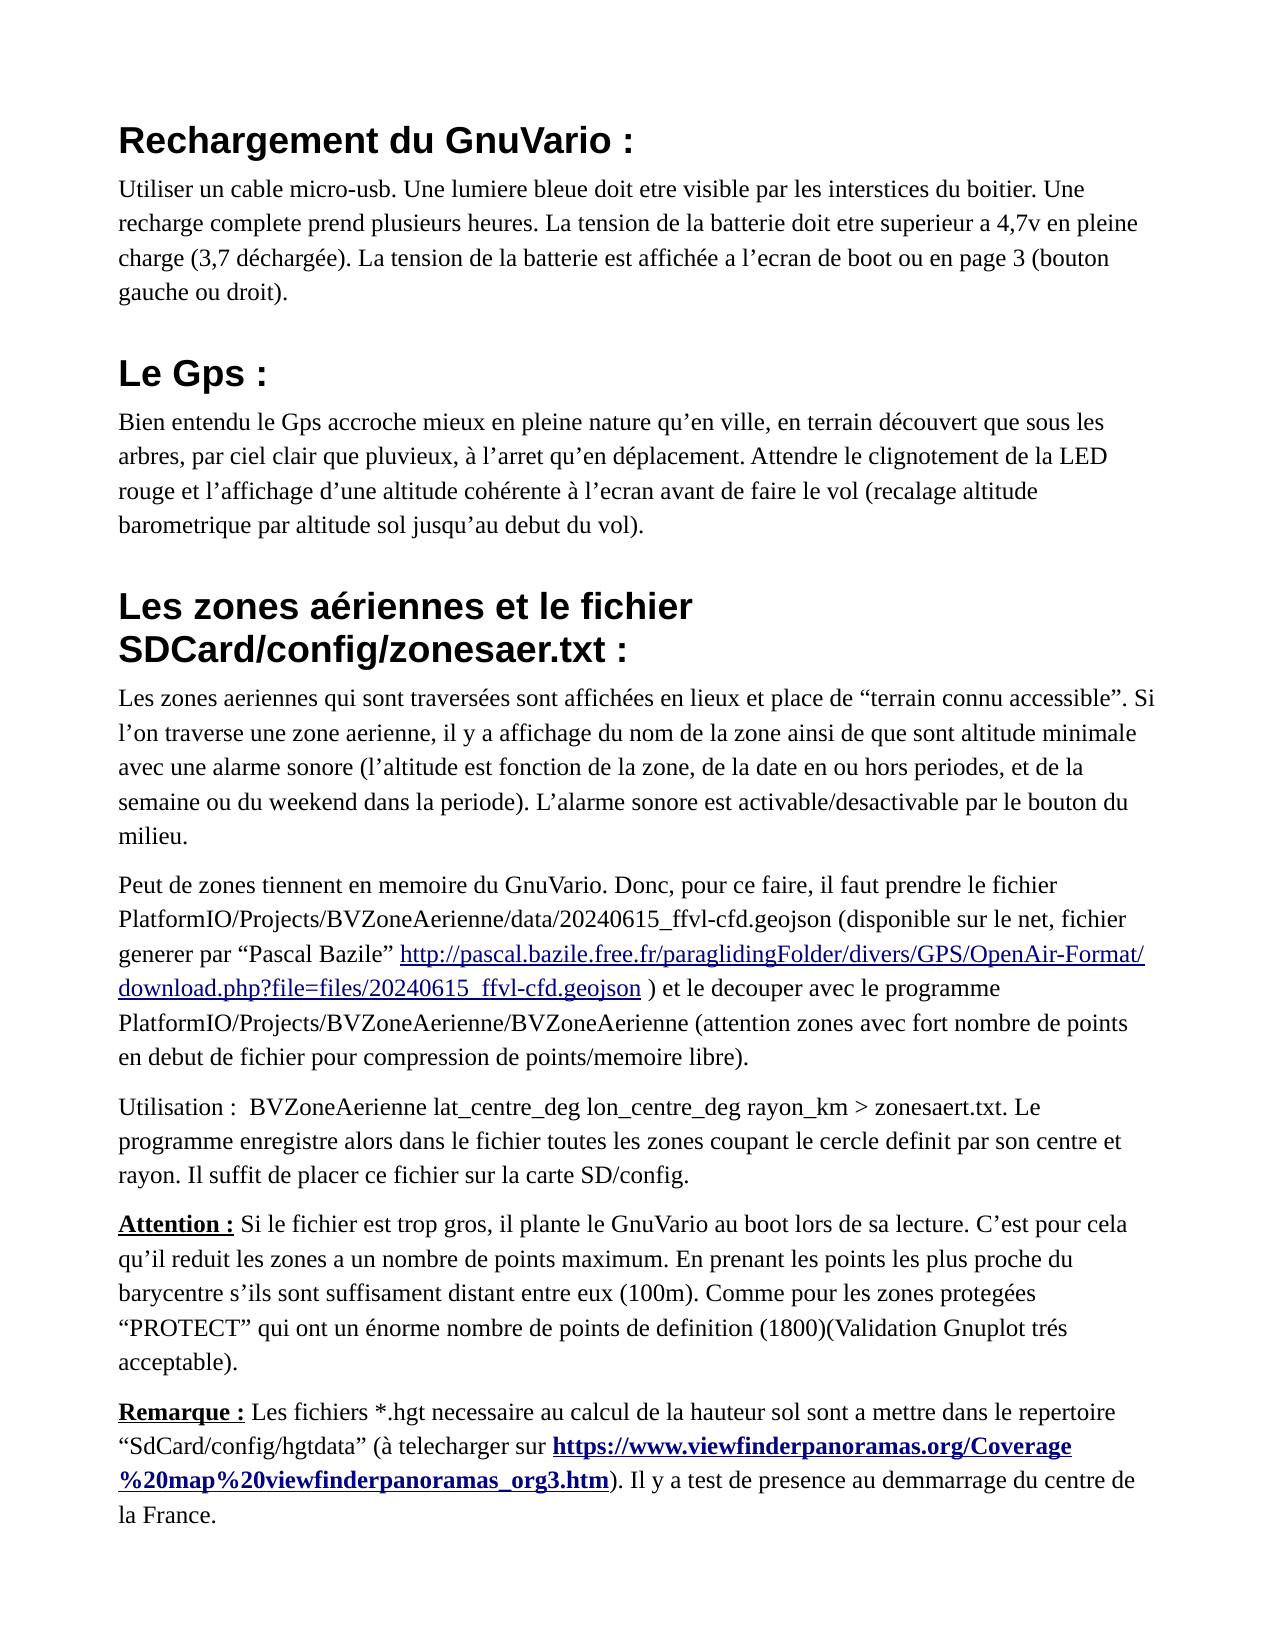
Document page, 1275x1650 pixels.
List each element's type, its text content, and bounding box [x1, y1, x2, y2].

subtitle Rechargement du GnuVario : [118, 118, 1157, 161]
text Remarque : Les fichiers *.hgt necessaire au calcul de la hauteur sol sont a mettre dans le repertoire “SdCard/config/hgtdata” (à telecharger sur https://www.viewfinderpanoramas.org/Coverage%20map%20viewfinderpanoramas_org3.htm). Il y a test de presence au demmarrage du centre de la France. [118, 1397, 1157, 1529]
subtitle Les zones aériennes et le fichier SDCard/config/zonesaer.txt : [118, 584, 1157, 671]
subtitle Le Gps : [118, 351, 1157, 394]
text Bien entendu le Gps accroche mieux en pleine nature qu’en ville, en terrain découvert que sous les arbres, par ciel clair que pluvieux, à l’arret qu’en déplacement. Attendre le clignotement de la LED rouge et l’affichage d’une altitude cohérente à l’ecran avant de faire le vol (recalage altitude barometrique par altitude sol jusqu’au debut du vol). [118, 407, 1157, 539]
text Attention : Si le fichier est trop gros, il plante le GnuVario au boot lors de sa lecture. C’est pour cela qu’il reduit les zones a un nombre de points maximum. En prenant les points les plus proche du barycentre s’ils sont suffisament distant entre eux (100m). Comme pour les zones protegées “PROTECT” qui ont un énorme nombre de points de definition (1800)(Validation Gnuplot trés acceptable). [118, 1209, 1157, 1376]
text Utilisation : BVZoneAerienne lat_centre_deg lon_centre_deg rayon_km > zonesaert.txt. Le programme enregistre alors dans le fichier toutes les zones coupant le cercle definit par son centre et rayon. Il suffit de placer ce fichier sur la carte SD/config. [118, 1092, 1157, 1189]
text Les zones aeriennes qui sont traversées sont affichées en lieux et place de “terrain connu accessible”. Si l’on traverse une zone aerienne, il y a affichage du nom de la zone ainsi de que sont altitude minimale avec une alarme sonore (l’altitude est fonction de la zone, de la date en ou hors periodes, et de la semaine ou du weekend dans la periode). L’alarme sonore est activable/desactivable par le bouton du milieu. [118, 683, 1157, 850]
text Peut de zones tiennent en memoire du GnuVario. Donc, pour ce faire, il faut prendre le fichier PlatformIO/Projects/BVZoneAerienne/data/20240615_ffvl-cfd.geojson (disponible sur le net, fichier generer par “Pascal Bazile” http://pascal.bazile.free.fr/paraglidingFolder/divers/GPS/OpenAir-Format/download.php?file=files/20240615_ffvl-cfd.geojson ) et le decouper avec le programme PlatformIO/Projects/BVZoneAerienne/BVZoneAerienne (attention zones avec fort nombre de points en debut de fichier pour compression de points/memoire libre). [118, 870, 1157, 1071]
text Utiliser un cable micro-usb. Une lumiere bleue doit etre visible par les interstices du boitier. Une recharge complete prend plusieurs heures. La tension de la batterie doit etre superieur a 4,7v en pleine charge (3,7 déchargée). La tension de la batterie est affichée a l’ecran de boot ou en page 3 (bouton gauche ou droit). [118, 174, 1157, 306]
